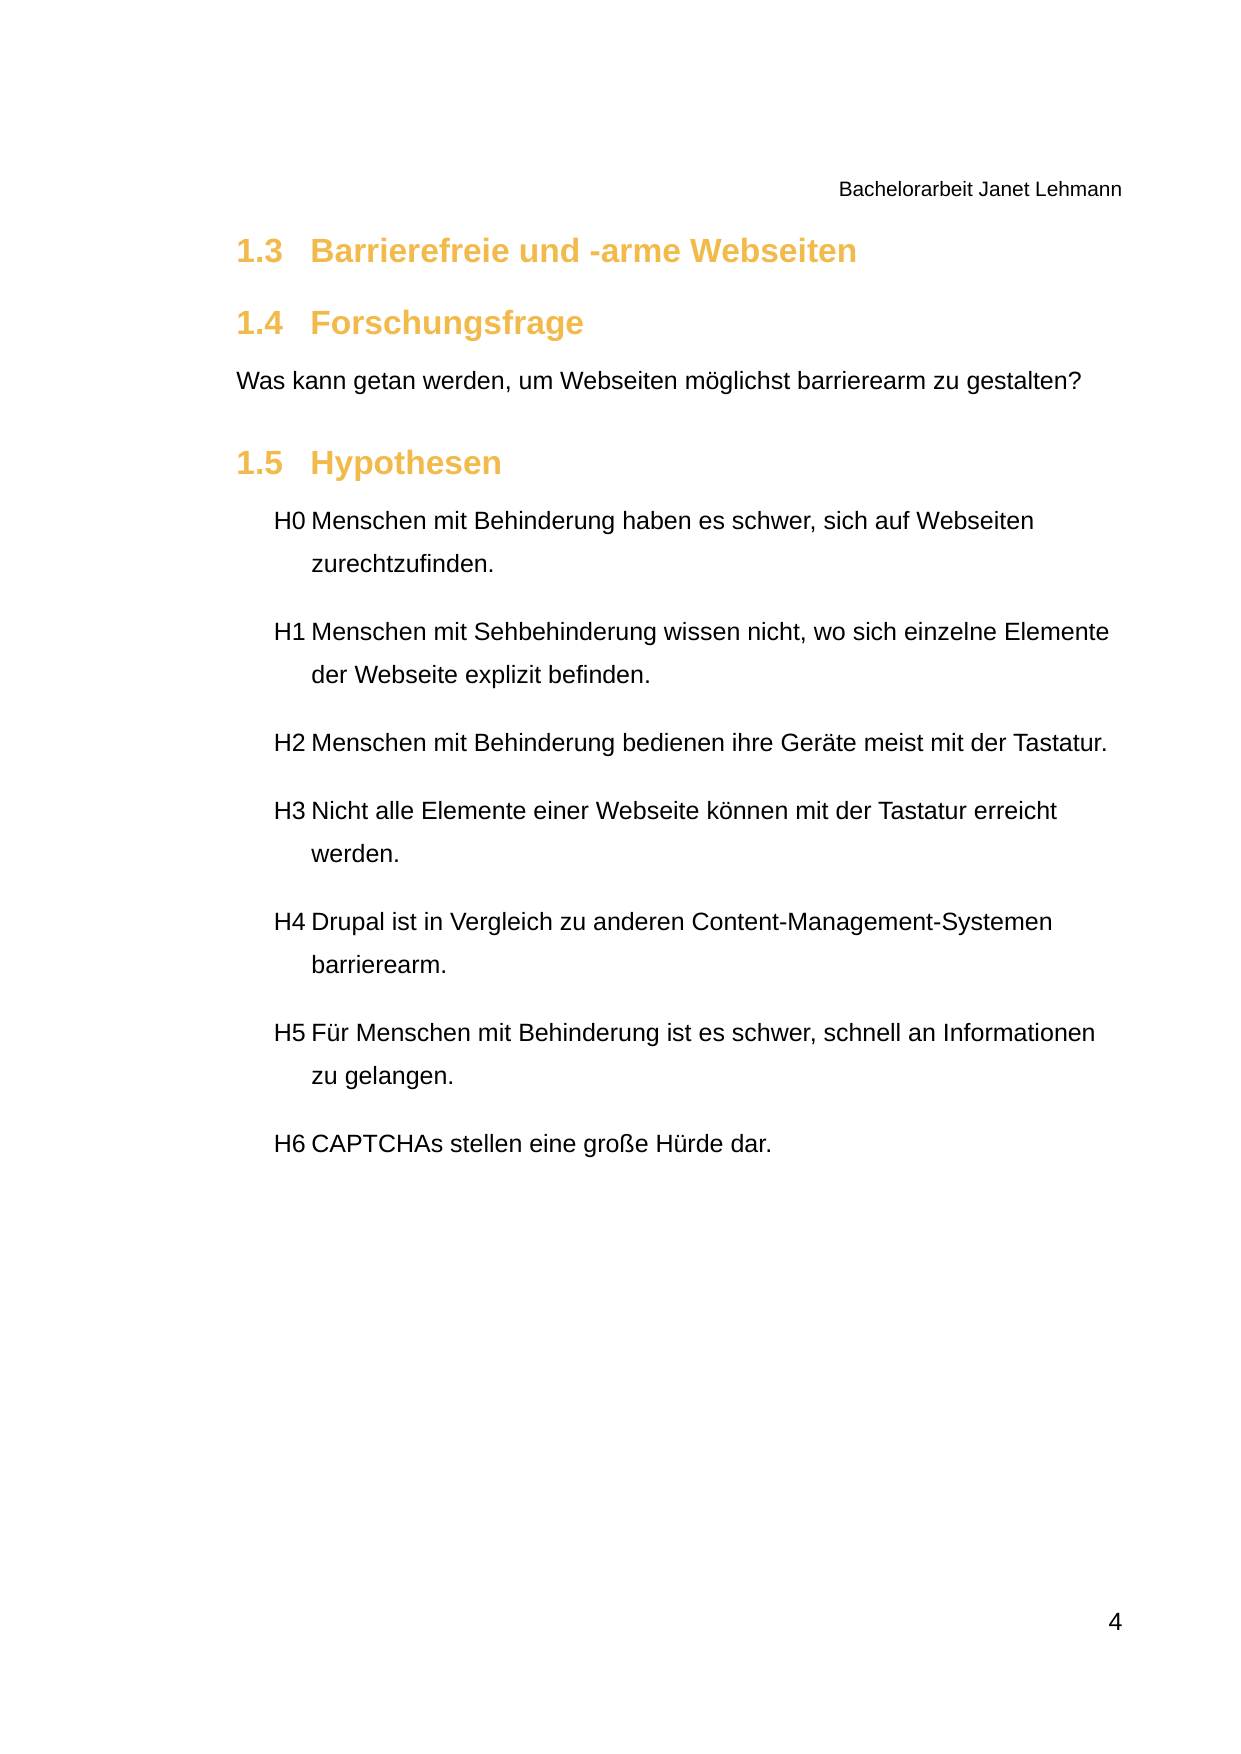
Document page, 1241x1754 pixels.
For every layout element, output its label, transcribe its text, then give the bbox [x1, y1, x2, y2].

list Menschen mit Behinderung haben es schwer, sich auf Webseiten zurechtzufinden. [274, 506, 1122, 578]
subtitle Hypothesen [236, 442, 1122, 481]
list Für Menschen mit Behinderung ist es schwer, schnell an Informationen zu gelangen. [274, 1018, 1122, 1090]
list Menschen mit Sehbehinderung wissen nicht, wo sich einzelne Elemente der Webseite explizit befinden. [274, 617, 1122, 689]
subtitle Barrierefreie und -arme Webseiten [236, 231, 1122, 269]
list CAPTCHAs stellen eine große Hürde dar. [274, 1129, 1122, 1158]
subtitle Forschungsfrage [236, 303, 1122, 341]
list Drupal ist in Vergleich zu anderen Content-Management-Systemen barrierearm. [274, 907, 1122, 979]
text Was kann getan werden, um Webseiten möglichst barrierearm zu gestalten? [236, 366, 1122, 395]
list Nicht alle Elemente einer Webseite können mit der Tastatur erreicht werden. [274, 796, 1122, 868]
list Menschen mit Behinderung bedienen ihre Geräte meist mit der Tastatur. [274, 728, 1122, 757]
